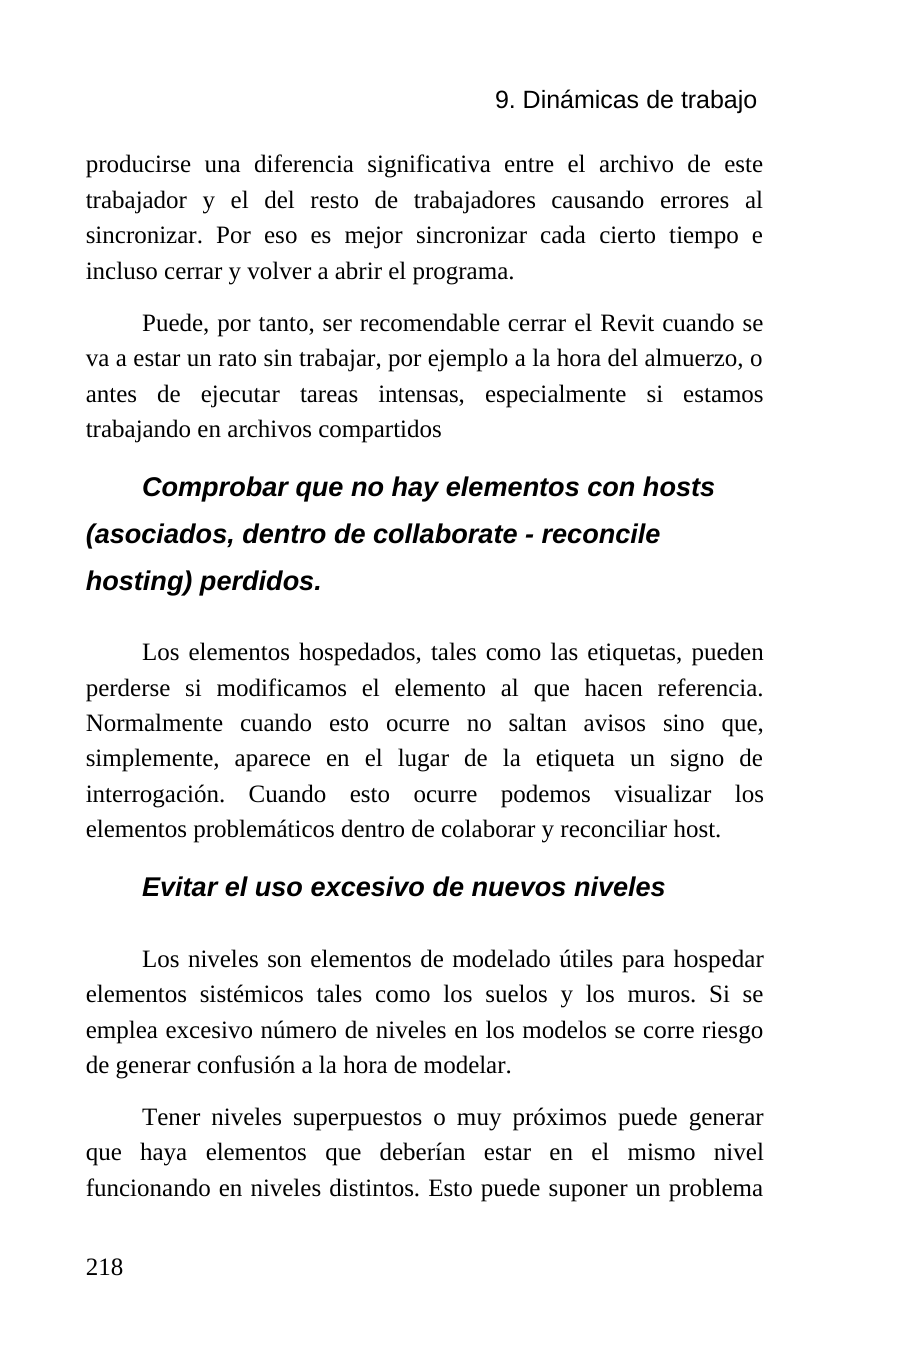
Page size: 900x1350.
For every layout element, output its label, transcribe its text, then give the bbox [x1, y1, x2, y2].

text Los elementos hospedados, tales como las etiquetas, pueden perderse si modificamos el elemento al que hacen referencia. Normalmente cuando esto ocurre no saltan avisos sino que, simplemente, aparece en el lugar de la etiqueta un signo de interrogación. Cuando esto ocurre podemos visualizar los elementos problemáticos dentro de colaborar y reconciliar host. [86, 632, 764, 845]
text Puede, por tanto, ser recomendable cerrar el Revit cuando se va a estar un rato sin trabajar, por ejemplo a la hora del almuerzo, o antes de ejecutar tareas intensas, especialmente si estamos trabajando en archivos compartidos [86, 303, 764, 444]
text Tener niveles superpuestos o muy próximos puede generar que haya elementos que deberían estar en el mismo nivel funcionando en niveles distintos. Esto puede suponer un problema [86, 1097, 764, 1203]
subtitle Evitar el uso excesivo de nuevos niveles [86, 871, 764, 903]
text Los niveles son elementos de modelado útiles para hospedar elementos sistémicos tales como los suelos y los muros. Si se emplea excesivo número de niveles en los modelos se corre riesgo de generar confusión a la hora de modelar. [86, 939, 764, 1081]
subtitle Comprobar que no hay elementos con hosts (asociados, dentro de collaborate - reconcile hosting) perdidos. [86, 471, 764, 596]
text producirse una diferencia significativa entre el archivo de este trabajador y el del resto de trabajadores causando errores al sincronizar. Por eso es mejor sincronizar cada cierto tiempo e incluso cerrar y volver a abrir el programa. [86, 144, 764, 286]
